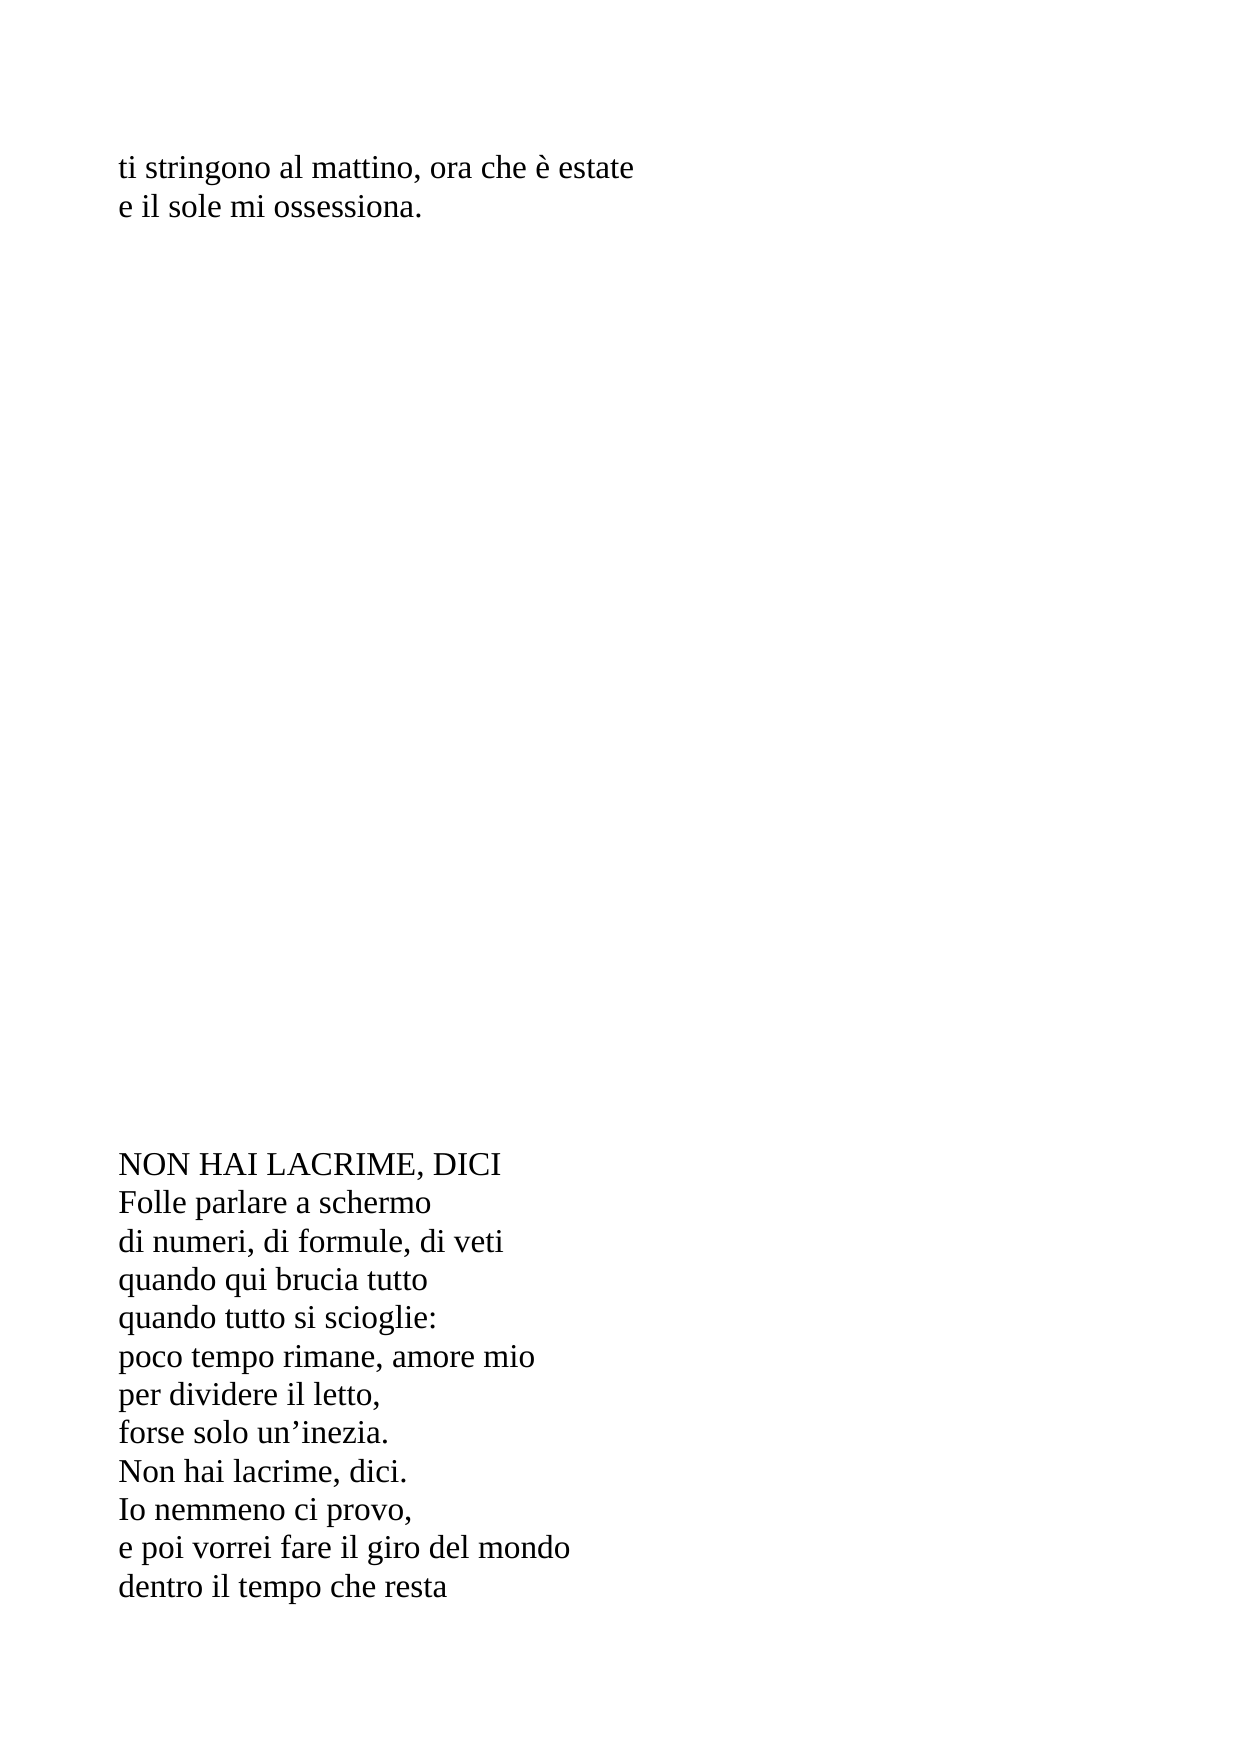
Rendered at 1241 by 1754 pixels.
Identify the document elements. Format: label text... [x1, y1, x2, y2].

text Folle parlare a schermo [118, 1183, 1122, 1221]
text dentro il tempo che resta [118, 1566, 1122, 1604]
text quando qui brucia tutto [118, 1259, 1122, 1298]
text e il sole mi ossessiona. [118, 186, 1122, 224]
text quando tutto si scioglie: [118, 1298, 1122, 1336]
text poco tempo rimane, amore mio [118, 1336, 1122, 1374]
text Io nemmeno ci provo, [118, 1489, 1122, 1528]
text NON HAI LACRIME, DICI [118, 1144, 1122, 1183]
text per dividere il letto, [118, 1374, 1122, 1413]
text e poi vorrei fare il giro del mondo [118, 1528, 1122, 1566]
text forse solo un’inezia. [118, 1413, 1122, 1451]
text di numeri, di formule, di veti [118, 1221, 1122, 1259]
text ti stringono al mattino, ora che è estate [118, 148, 1122, 186]
text Non hai lacrime, dici. [118, 1451, 1122, 1489]
